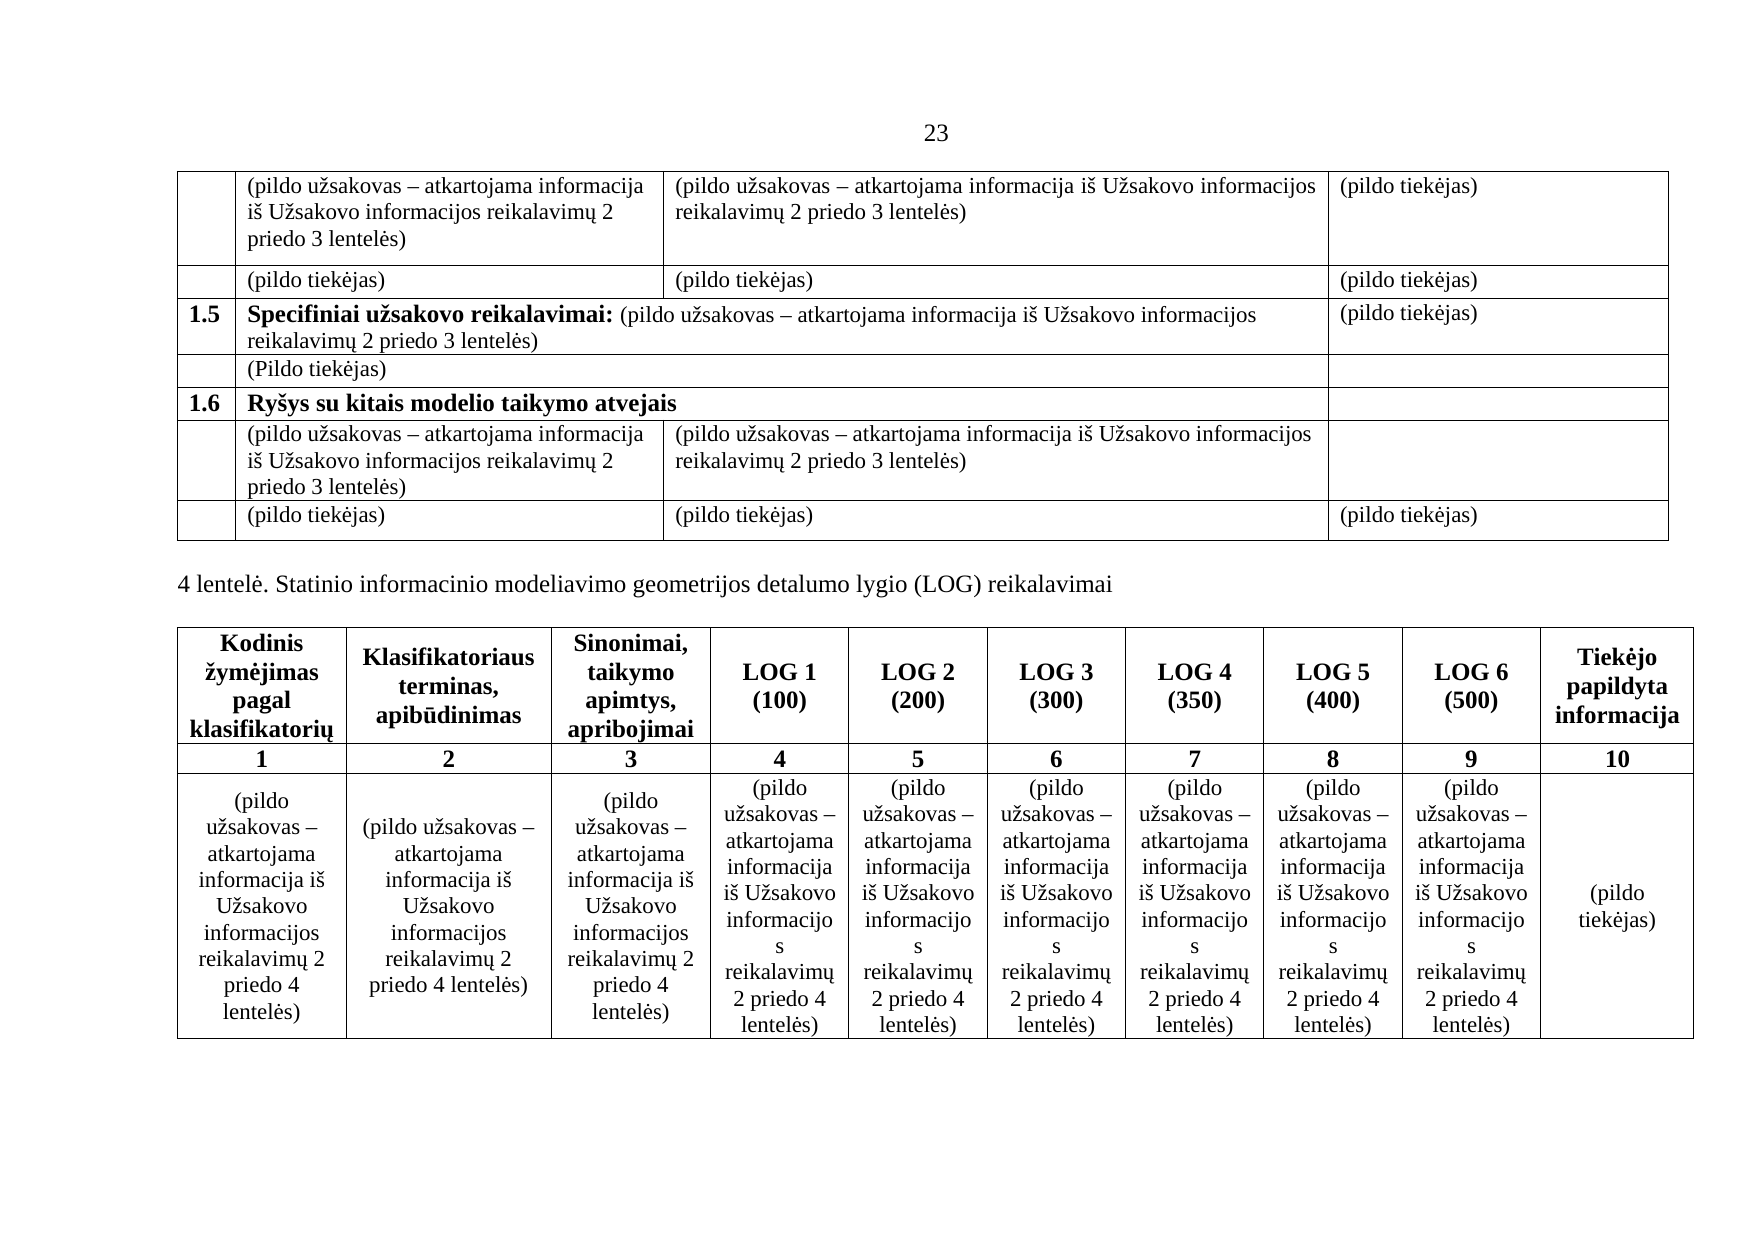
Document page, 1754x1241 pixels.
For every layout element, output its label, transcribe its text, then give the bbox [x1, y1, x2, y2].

table_cell 9 [1403, 744, 1540, 773]
table_cell 6 [988, 744, 1125, 773]
table_cell (pildo tiekėjas) [1329, 172, 1668, 264]
table_cell (pildo užsakovas – atkartojama informacija iš Užsakovo informacijos reikalavimų 2 priedo 3 lentelės) [236, 172, 663, 264]
table_header LOG 4 (350) [1126, 628, 1263, 743]
table_cell (Pildo tiekėjas) [236, 355, 1328, 387]
table_cell [178, 421, 235, 499]
table_cell (pildo užsakovas – atkartojama informacija iš Užsakovo informacijos reikalavimų 2 priedo 3 lentelės) [664, 421, 1328, 499]
table_cell Ryšys su kitais modelio taikymo atvejais [236, 388, 1328, 419]
table_cell (pildo užsakovas – atkartojama informacija iš Užsakovo informacijos reikalavimų 2 priedo 3 lentelės) [236, 421, 663, 499]
table_cell Specifiniai užsakovo reikalavimai: (pildo užsakovas – atkartojama informacija iš Užsakovo informacijos reikalavimų 2 priedo 3 lentelės) [236, 299, 1328, 354]
table_cell [1329, 355, 1668, 387]
table_header LOG 2 (200) [849, 628, 987, 743]
table_cell (pildo tiekėjas) [1329, 299, 1668, 354]
table_cell (pildo užsakovas – atkartojama informacija iš Užsakovo informacijos reikalavimų 2 priedo 4 lentelės) [849, 774, 987, 1037]
table_cell (pildo užsakovas – atkartojama informacija iš Užsakovo informacijos reikalavimų 2 priedo 4 lentelės) [1264, 774, 1402, 1037]
table_cell (pildo tiekėjas) [1541, 774, 1693, 1037]
table_cell (pildo užsakovas – atkartojama informacija iš Užsakovo informacijos reikalavimų 2 priedo 4 lentelės) [1403, 774, 1540, 1037]
table_cell [178, 355, 235, 387]
table_cell 3 [552, 744, 710, 773]
table_cell 7 [1126, 744, 1263, 773]
table_cell (pildo tiekėjas) [664, 501, 1328, 540]
table_cell (pildo tiekėjas) [236, 501, 663, 540]
table_cell 1.6 [178, 388, 235, 419]
table_cell [1329, 388, 1668, 419]
table_header Sinonimai, taikymo apimtys, apribojimai [552, 628, 710, 743]
table_cell 8 [1264, 744, 1402, 773]
table_cell 4 [711, 744, 848, 773]
table_cell 10 [1541, 744, 1693, 773]
table_cell (pildo tiekėjas) [1329, 266, 1668, 298]
table_cell (pildo užsakovas – atkartojama informacija iš Užsakovo informacijos reikalavimų 2 priedo 4 lentelės) [988, 774, 1125, 1037]
table_cell 5 [849, 744, 987, 773]
table_cell [178, 501, 235, 540]
table_cell (pildo užsakovas – atkartojama informacija iš Užsakovo informacijos reikalavimų 2 priedo 4 lentelės) [178, 774, 346, 1037]
table_cell 1 [178, 744, 346, 773]
table_cell 2 [347, 744, 551, 773]
table_cell (pildo užsakovas – atkartojama informacija iš Užsakovo informacijos reikalavimų 2 priedo 4 lentelės) [1126, 774, 1263, 1037]
table_header Kodinis žymėjimas pagal klasifikatorių [178, 628, 346, 743]
table_cell [178, 172, 235, 264]
table_cell 1.5 [178, 299, 235, 354]
table_cell (pildo užsakovas – atkartojama informacija iš Užsakovo informacijos reikalavimų 2 priedo 4 lentelės) [552, 774, 710, 1037]
table_header LOG 1 (100) [711, 628, 848, 743]
table_cell [178, 266, 235, 298]
table_cell (pildo užsakovas – atkartojama informacija iš Užsakovo informacijos reikalavimų 2 priedo 4 lentelės) [347, 774, 551, 1037]
table_cell (pildo tiekėjas) [1329, 501, 1668, 540]
text 4 lentelė. Statinio informacinio modeliavimo geometrijos detalumo lygio (LOG) reikalavimai [177, 569, 1695, 598]
table_cell [1329, 421, 1668, 499]
table_cell (pildo užsakovas – atkartojama informacija iš Užsakovo informacijos reikalavimų 2 priedo 4 lentelės) [711, 774, 848, 1037]
table_cell (pildo tiekėjas) [664, 266, 1328, 298]
table_header LOG 6 (500) [1403, 628, 1540, 743]
table_cell (pildo tiekėjas) [236, 266, 663, 298]
table_header Klasifikatoriaus terminas, apibūdinimas [347, 628, 551, 743]
table_cell (pildo užsakovas – atkartojama informacija iš Užsakovo informacijos reikalavimų 2 priedo 3 lentelės) [664, 172, 1328, 264]
table_header LOG 5 (400) [1264, 628, 1402, 743]
table_header LOG 3 (300) [988, 628, 1125, 743]
table_header Tiekėjo papildyta informacija [1541, 628, 1693, 743]
